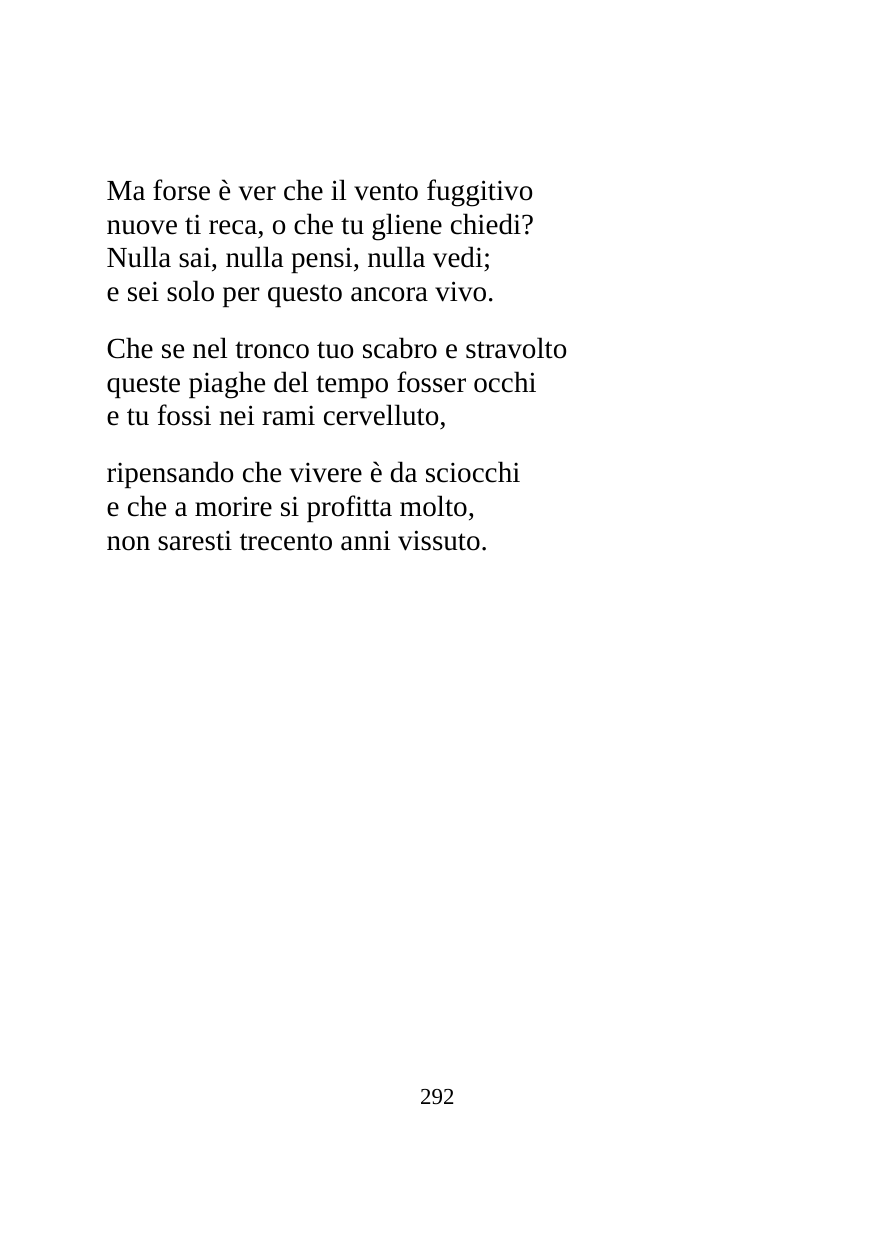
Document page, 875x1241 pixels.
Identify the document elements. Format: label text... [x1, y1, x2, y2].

text e sei solo per questo ancora vivo. [106, 274, 768, 308]
text Che se nel tronco tuo scabro e stravolto [106, 331, 768, 365]
text Nulla sai, nulla pensi, nulla vedi; [106, 241, 768, 274]
text queste piaghe del tempo fosser occhi [106, 365, 768, 398]
text nuove ti reca, o che tu gliene chiedi? [106, 207, 768, 241]
text e che a morire si profitta molto, [106, 489, 768, 523]
text e tu fossi nei rami cervelluto, [106, 398, 768, 432]
text non saresti trecento anni vissuto. [106, 523, 768, 556]
text Ma forse è ver che il vento fuggitivo [106, 173, 768, 207]
text ripensando che vivere è da sciocchi [106, 456, 768, 489]
